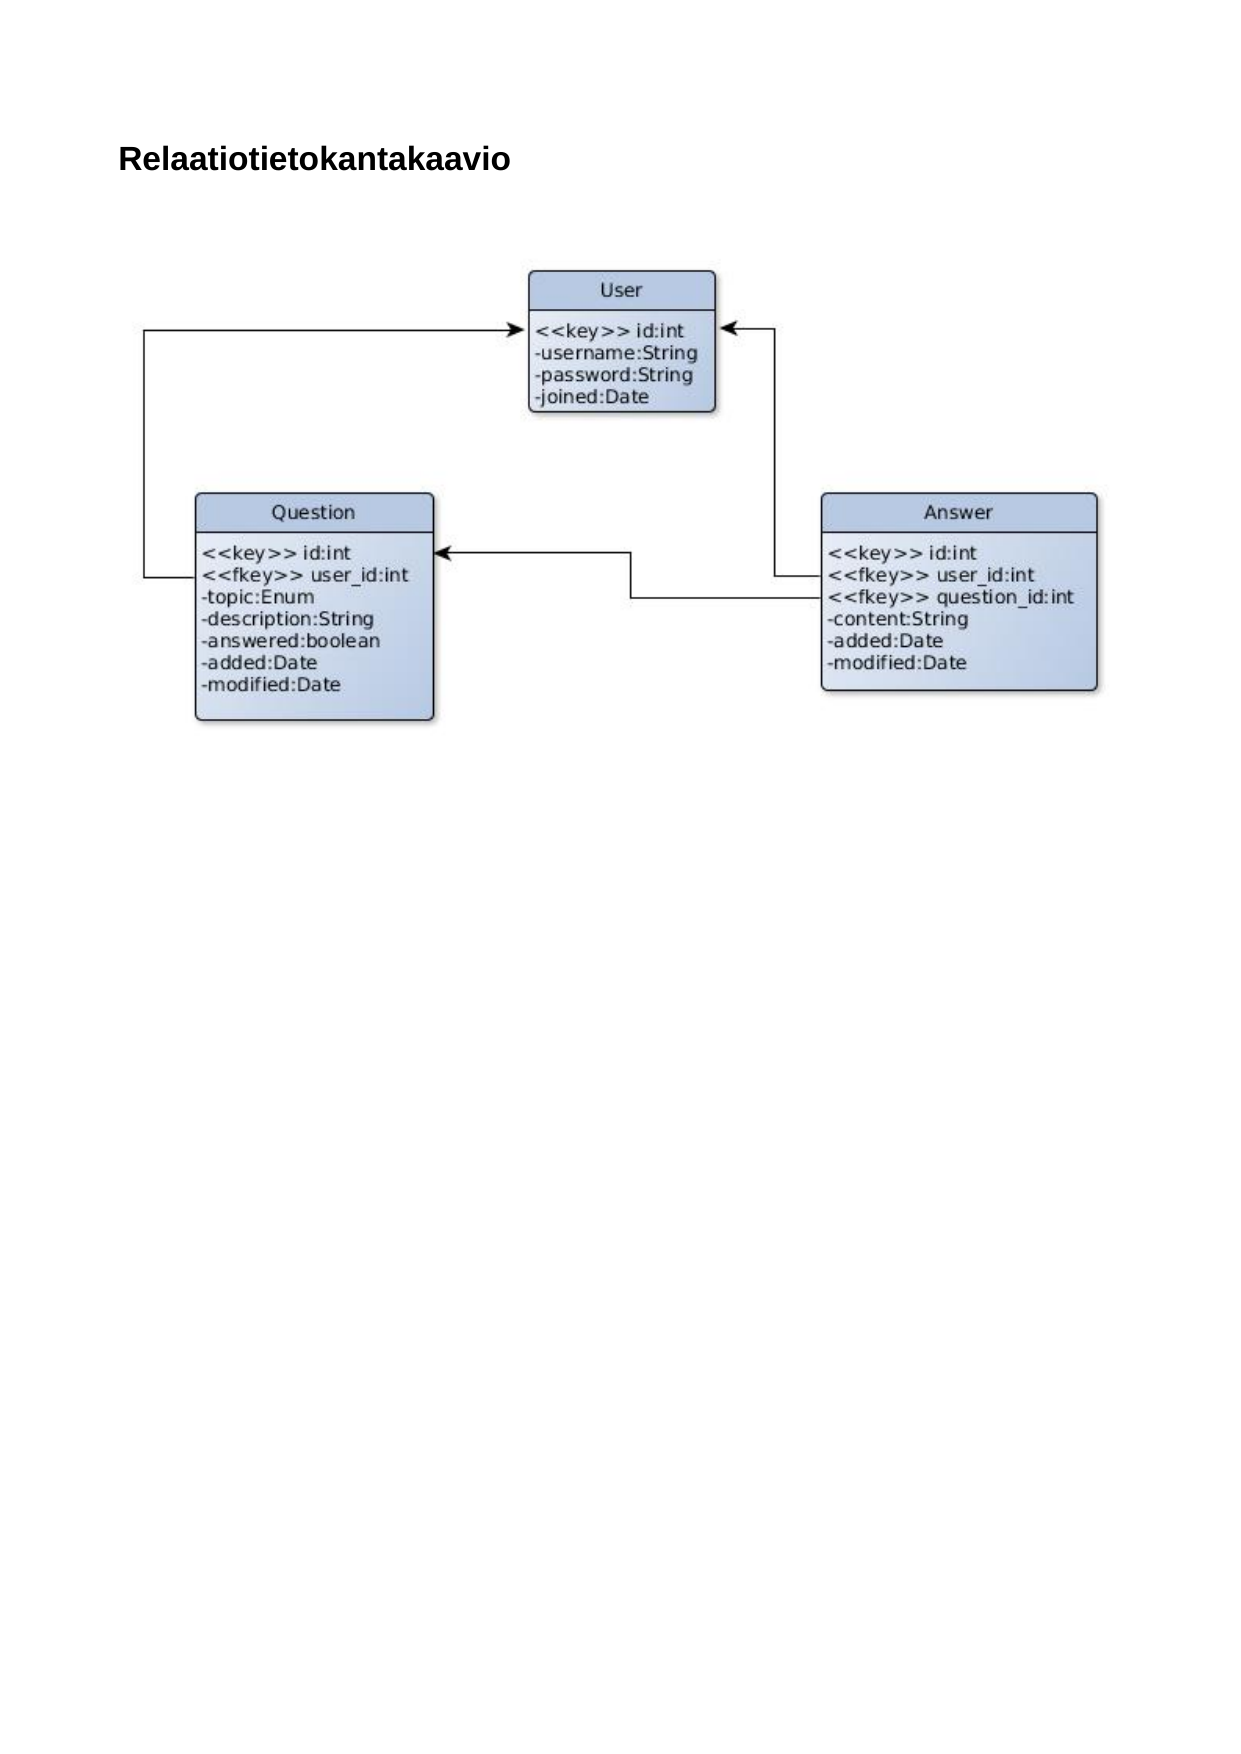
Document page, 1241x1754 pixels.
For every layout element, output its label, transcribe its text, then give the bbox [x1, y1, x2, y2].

picture [121, 247, 1120, 743]
subtitle Relaatiotietokantakaavio [118, 139, 1122, 178]
